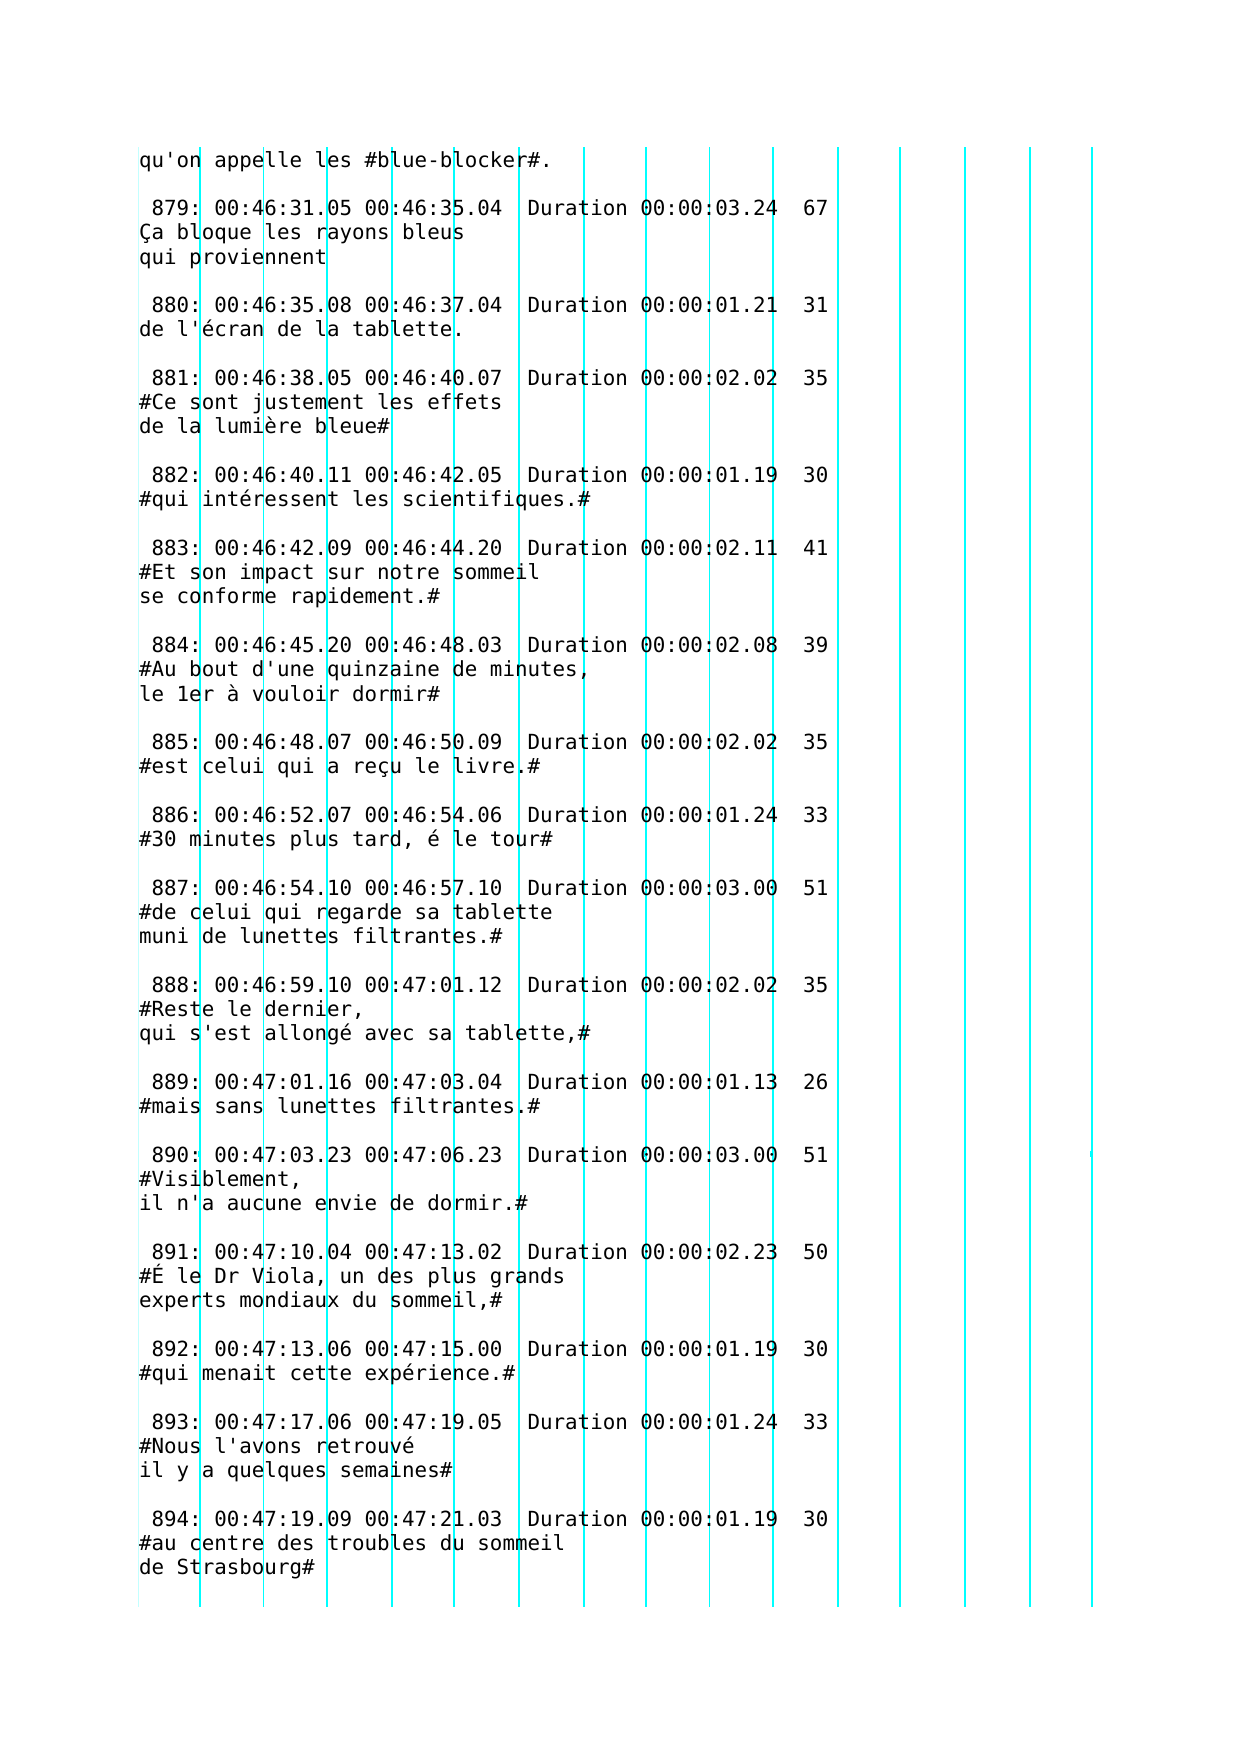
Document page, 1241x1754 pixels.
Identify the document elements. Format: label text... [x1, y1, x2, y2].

text 892: 00:47:13.06 00:47:15.00 Duration 00:00:01.19 30 [139, 1337, 1101, 1361]
text 889: 00:47:01.16 00:47:03.04 Duration 00:00:01.13 26 [139, 1070, 1101, 1094]
text 879: 00:46:31.05 00:46:35.04 Duration 00:00:03.24 67 [139, 196, 1101, 220]
text #Reste le dernier, [139, 997, 1101, 1021]
text il y a quelques semaines# [139, 1458, 1101, 1482]
text 884: 00:46:45.20 00:46:48.03 Duration 00:00:02.08 39 [139, 633, 1101, 657]
text 888: 00:46:59.10 00:47:01.12 Duration 00:00:02.02 35 [139, 973, 1101, 997]
text 890: 00:47:03.23 00:47:06.23 Duration 00:00:03.00 51 [139, 1143, 1101, 1167]
text #Au bout d'une quinzaine de minutes, [139, 657, 1101, 682]
text #qui intéressent les scientifiques.# [139, 487, 1101, 512]
text #Et son impact sur notre sommeil [139, 560, 1101, 584]
text le 1er à vouloir dormir# [139, 682, 1101, 706]
text #au centre des troubles du sommeil [139, 1531, 1101, 1555]
text qu'on appelle les #blue-blocker#. [139, 148, 1101, 172]
text 883: 00:46:42.09 00:46:44.20 Duration 00:00:02.11 41 [139, 536, 1101, 560]
text #30 minutes plus tard, é le tour# [139, 827, 1101, 851]
text #É le Dr Viola, un des plus grands [139, 1264, 1101, 1288]
text #Nous l'avons retrouvé [139, 1434, 1101, 1458]
text #Visiblement, [139, 1167, 1101, 1191]
text il n'a aucune envie de dormir.# [139, 1191, 1101, 1216]
text 893: 00:47:17.06 00:47:19.05 Duration 00:00:01.24 33 [139, 1410, 1101, 1434]
text 881: 00:46:38.05 00:46:40.07 Duration 00:00:02.02 35 [139, 366, 1101, 390]
text de la lumière bleue# [139, 414, 1101, 439]
picture [138, 147, 1102, 1607]
text se conforme rapidement.# [139, 584, 1101, 609]
text de Strasbourg# [139, 1555, 1101, 1579]
text #est celui qui a reçu le livre.# [139, 754, 1101, 779]
text de l'écran de la tablette. [139, 317, 1101, 342]
text 887: 00:46:54.10 00:46:57.10 Duration 00:00:03.00 51 [139, 876, 1101, 900]
text #de celui qui regarde sa tablette [139, 900, 1101, 924]
text #mais sans lunettes filtrantes.# [139, 1094, 1101, 1118]
text experts mondiaux du sommeil,# [139, 1288, 1101, 1313]
text qui s'est allongé avec sa tablette,# [139, 1021, 1101, 1046]
text 882: 00:46:40.11 00:46:42.05 Duration 00:00:01.19 30 [139, 463, 1101, 487]
text Ça bloque les rayons bleus [139, 220, 1101, 245]
text 885: 00:46:48.07 00:46:50.09 Duration 00:00:02.02 35 [139, 730, 1101, 754]
text 891: 00:47:10.04 00:47:13.02 Duration 00:00:02.23 50 [139, 1240, 1101, 1264]
text 886: 00:46:52.07 00:46:54.06 Duration 00:00:01.24 33 [139, 803, 1101, 827]
text 894: 00:47:19.09 00:47:21.03 Duration 00:00:01.19 30 [139, 1507, 1101, 1531]
text #qui menait cette expérience.# [139, 1361, 1101, 1385]
text 880: 00:46:35.08 00:46:37.04 Duration 00:00:01.21 31 [139, 293, 1101, 317]
text qui proviennent [139, 245, 1101, 269]
text muni de lunettes filtrantes.# [139, 924, 1101, 948]
text #Ce sont justement les effets [139, 390, 1101, 414]
